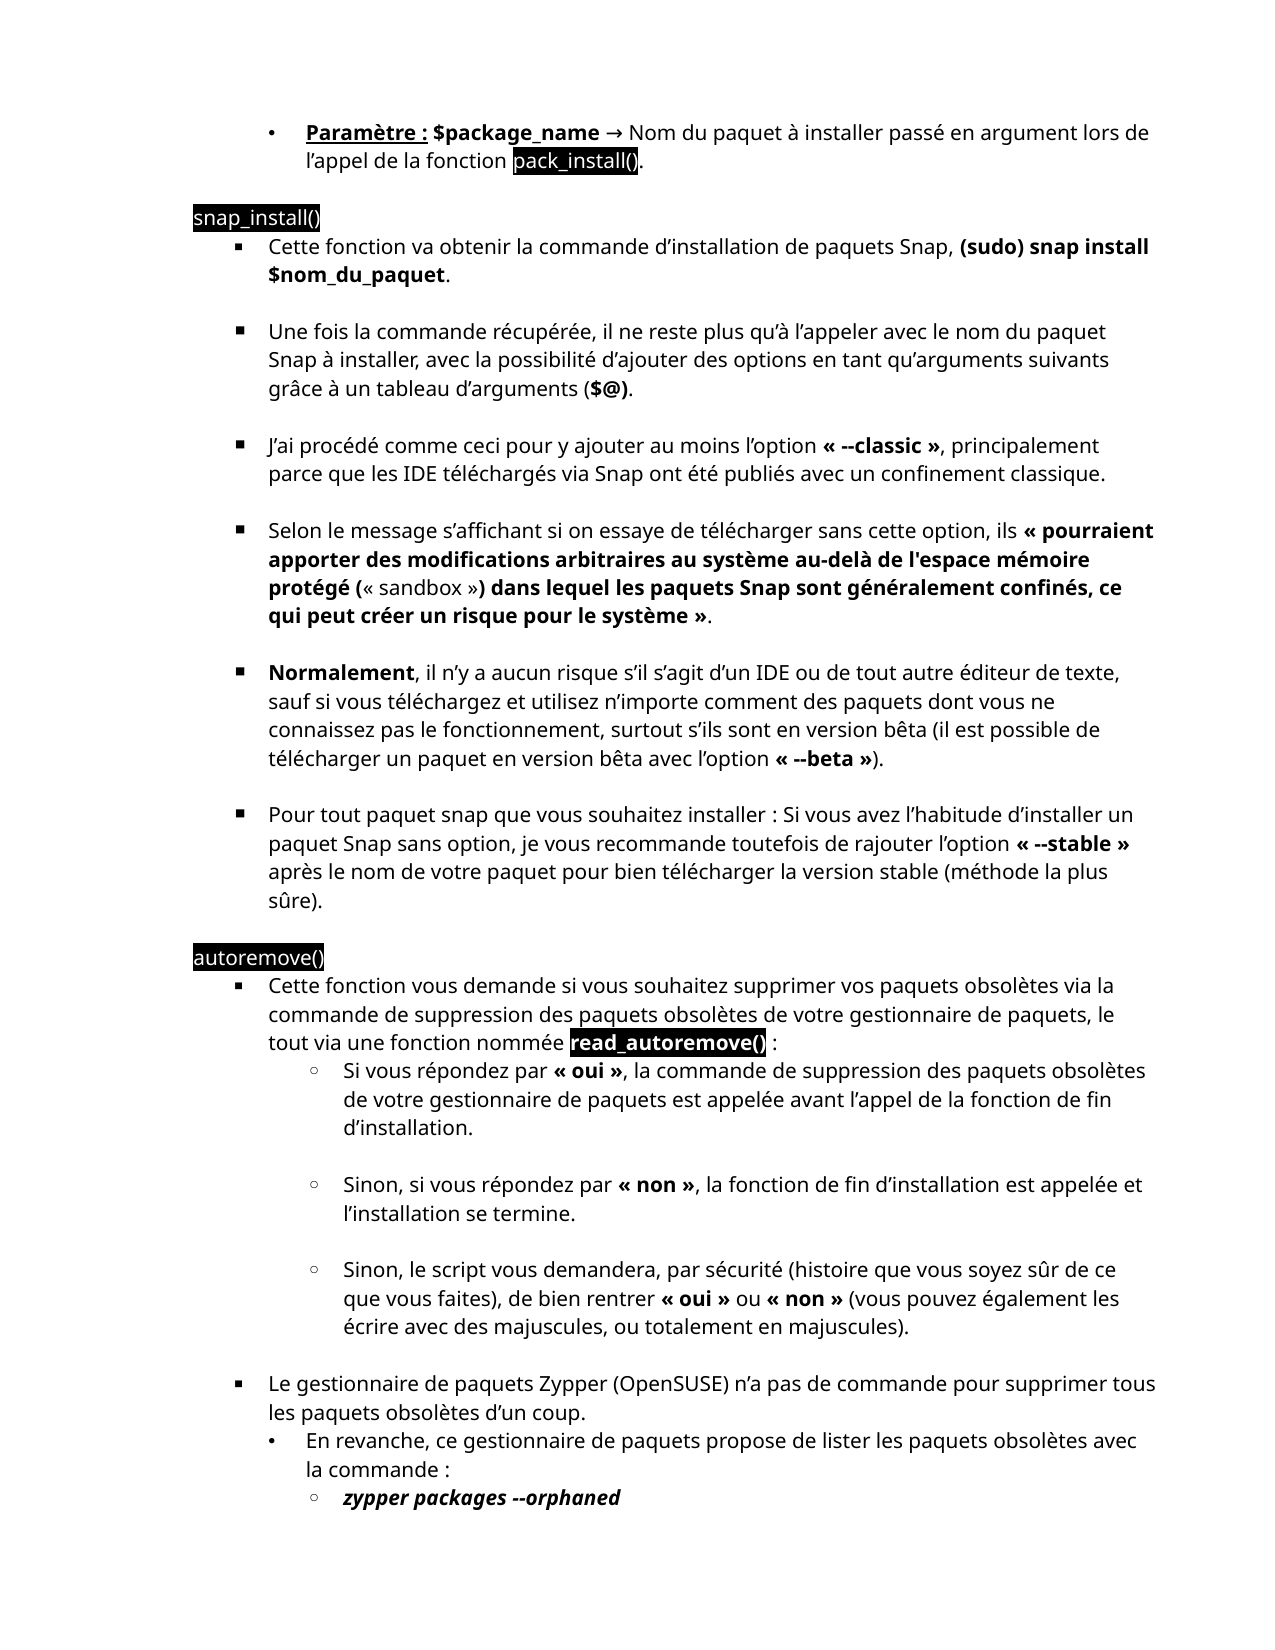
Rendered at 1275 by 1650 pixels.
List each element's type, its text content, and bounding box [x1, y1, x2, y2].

list Normalement, il n’y a aucun risque s’il s’agit d’un IDE ou de tout autre éditeur de texte, sauf si vous téléchargez et utilisez n’importe comment des paquets dont vous ne connaissez pas le fonctionnement, surtout s’ils sont en version bêta (il est possible de télécharger un paquet en version bêta avec l’option « --beta »). [231, 658, 1157, 772]
list Cette fonction vous demande si vous souhaitez supprimer vos paquets obsolètes via la commande de suppression des paquets obsolètes de votre gestionnaire de paquets, le tout via une fonction nommée read_autoremove() : [231, 971, 1157, 1057]
list Sinon, si vous répondez par « non », la fonction de fin d’installation est appelée et l’installation se termine. [306, 1170, 1157, 1227]
list Sinon, le script vous demandera, par sécurité (histoire que vous soyez sûr de ce que vous faites), de bien rentrer « oui » ou « non » (vous pouvez également les écrire avec des majuscules, ou totalement en majuscules). [306, 1256, 1157, 1341]
list Une fois la commande récupérée, il ne reste plus qu’à l’appeler avec le nom du paquet Snap à installer, avec la possibilité d’ajouter des options en tant qu’arguments suivants grâce à un tableau d’arguments ($@). [231, 317, 1157, 402]
list Cette fonction va obtenir la commande d’installation de paquets Snap, (sudo) snap install $nom_du_paquet. [231, 232, 1157, 289]
list En revanche, ce gestionnaire de paquets propose de lister les paquets obsolètes avec la commande : [268, 1426, 1157, 1483]
list zypper packages --orphaned [306, 1483, 1157, 1512]
list Le gestionnaire de paquets Zypper (OpenSUSE) n’a pas de commande pour supprimer tous les paquets obsolètes d’un coup. [231, 1369, 1157, 1426]
list Pour tout paquet snap que vous souhaitez installer : Si vous avez l’habitude d’installer un paquet Snap sans option, je vous recommande toutefois de rajouter l’option « --stable » après le nom de votre paquet pour bien télécharger la version stable (méthode la plus sûre). [231, 801, 1157, 914]
list snap_install() [156, 203, 1157, 232]
list Paramètre : $package_name → Nom du paquet à installer passé en argument lors de l’appel de la fonction pack_install(). [268, 118, 1157, 175]
list autoremove() [156, 943, 1157, 971]
list Selon le message s’affichant si on essaye de télécharger sans cette option, ils « pourraient apporter des modifications arbitraires au système au-delà de l'espace mémoire protégé (« sandbox ») dans lequel les paquets Snap sont généralement confinés, ce qui peut créer un risque pour le système ». [231, 516, 1157, 630]
list J’ai procédé comme ceci pour y ajouter au moins l’option « --classic », principalement parce que les IDE téléchargés via Snap ont été publiés avec un confinement classique. [231, 431, 1157, 488]
list Si vous répondez par « oui », la commande de suppression des paquets obsolètes de votre gestionnaire de paquets est appelée avant l’appel de la fonction de fin d’installation. [306, 1057, 1157, 1142]
